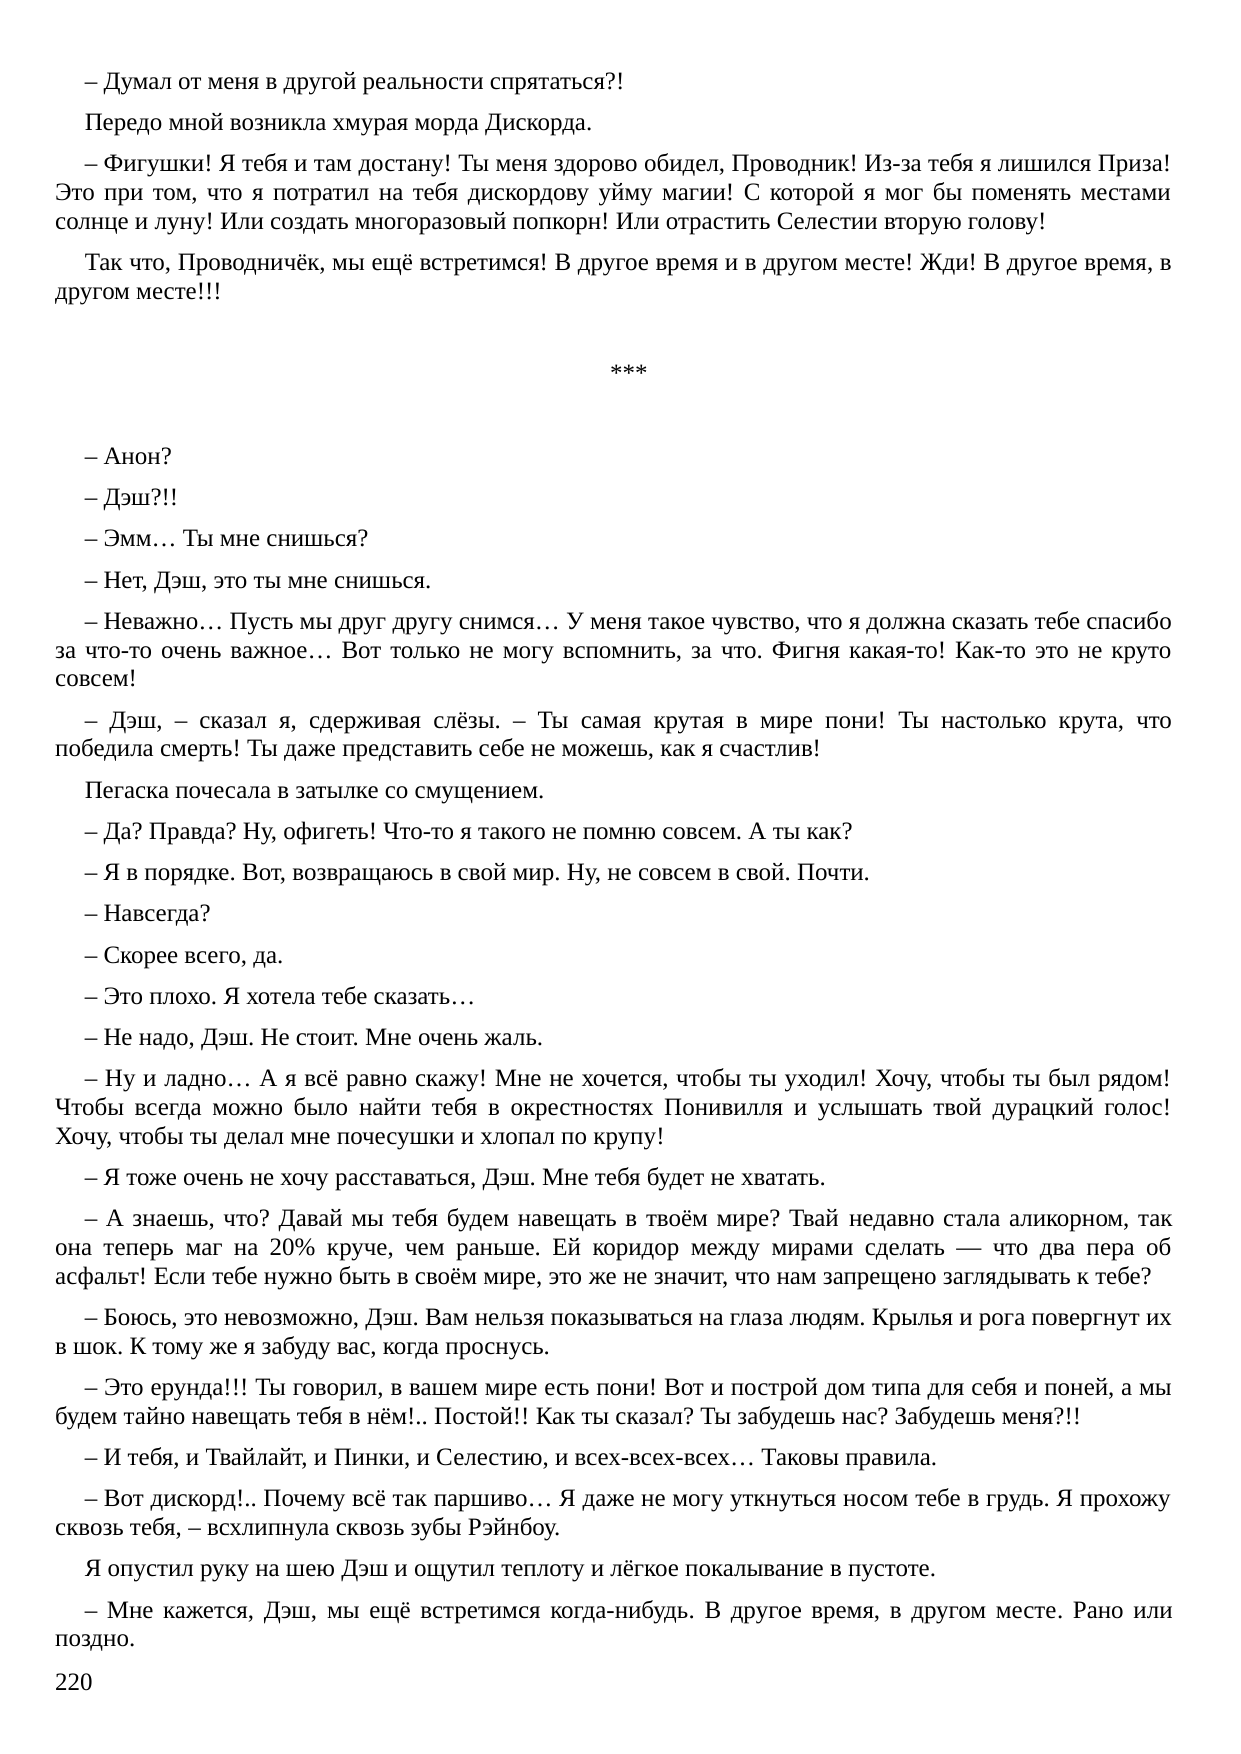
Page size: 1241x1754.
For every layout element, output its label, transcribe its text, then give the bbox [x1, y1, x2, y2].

text – Боюсь, это невозможно, Дэш. Вам нельзя показываться на глаза людям. Крылья и рога повергнут их в шок. К тому же я забуду вас, когда проснусь. [55, 1302, 1173, 1360]
text – И тебя, и Твайлайт, и Пинки, и Селестию, и всех-всех-всех… Таковы правила. [55, 1442, 1173, 1471]
text – Эмм… Ты мне снишься? [55, 523, 1173, 552]
text – Да? Правда? Ну, офигеть! Что-то я такого не помню совсем. А ты как? [55, 816, 1173, 845]
text – Анон? [55, 441, 1173, 470]
text – Фигушки! Я тебя и там достану! Ты меня здорово обидел, Проводник! Из-за тебя я лишился Приза! Это при том, что я потратил на тебя дискордову уйму магии! С которой я мог бы поменять местами солнце и луну! Или создать многоразовый попкорн! Или отрастить Селестии вторую голову! [55, 148, 1173, 235]
text – Думал от меня в другой реальности спрятаться?! [55, 66, 1173, 95]
text Передо мной возникла хмурая морда Дискорда. [55, 107, 1173, 136]
text – Нет, Дэш, это ты мне снишься. [55, 565, 1173, 593]
text – Мне кажется, Дэш, мы ещё встретимся когда-нибудь. В другое время, в другом месте. Рано или поздно. [55, 1595, 1173, 1652]
text – Дэш, – сказал я, сдерживая слёзы. – Ты самая крутая в мире пони! Ты настолько крута, что победила смерть! Ты даже представить себе не можешь, как я счастлив! [55, 705, 1173, 762]
text – Навсегда? [55, 898, 1173, 927]
text Так что, Проводничёк, мы ещё встретимся! В другое время и в другом месте! Жди! В другое время, в другом месте!!! [55, 247, 1173, 305]
text – Не надо, Дэш. Не стоит. Мне очень жаль. [55, 1022, 1173, 1051]
text – Дэш?!! [55, 482, 1173, 511]
text Пегаска почесала в затылке со смущением. [55, 775, 1173, 803]
text – Это ерунда!!! Ты говорил, в вашем мире есть пони! Вот и построй дом типа для себя и поней, а мы будем тайно навещать тебя в нём!.. Постой!! Как ты сказал? Ты забудешь нас? Забудешь меня?!! [55, 1372, 1173, 1430]
text *** [55, 358, 1173, 387]
text – А знаешь, что? Давай мы тебя будем навещать в твоём мире? Твай недавно стала аликорном, так она теперь маг на 20% круче, чем раньше. Ей коридор между мирами сделать — что два пера об асфальт! Если тебе нужно быть в своём мире, это же не значит, что нам запрещено заглядывать к тебе? [55, 1203, 1173, 1290]
text Я опустил руку на шею Дэш и ощутил теплоту и лёгкое покалывание в пустоте. [55, 1553, 1173, 1582]
text – Вот дискорд!.. Почему всё так паршиво… Я даже не могу уткнуться носом тебе в грудь. Я прохожу сквозь тебя, – всхлипнула сквозь зубы Рэйнбоу. [55, 1483, 1173, 1541]
text – Я тоже очень не хочу расставаться, Дэш. Мне тебя будет не хватать. [55, 1162, 1173, 1191]
text – Ну и ладно… А я всё равно скажу! Мне не хочется, чтобы ты уходил! Хочу, чтобы ты был рядом! Чтобы всегда можно было найти тебя в окрестностях Понивилля и услышать твой дурацкий голос! Хочу, чтобы ты делал мне почесушки и хлопал по крупу! [55, 1063, 1173, 1150]
text – Я в порядке. Вот, возвращаюсь в свой мир. Ну, не совсем в свой. Почти. [55, 857, 1173, 886]
text – Неважно… Пусть мы друг другу снимся… У меня такое чувство, что я должна сказать тебе спасибо за что-то очень важное… Вот только не могу вспомнить, за что. Фигня какая-то! Как-то это не круто совсем! [55, 606, 1173, 692]
text – Это плохо. Я хотела тебе сказать… [55, 981, 1173, 1010]
text – Скорее всего, да. [55, 940, 1173, 968]
